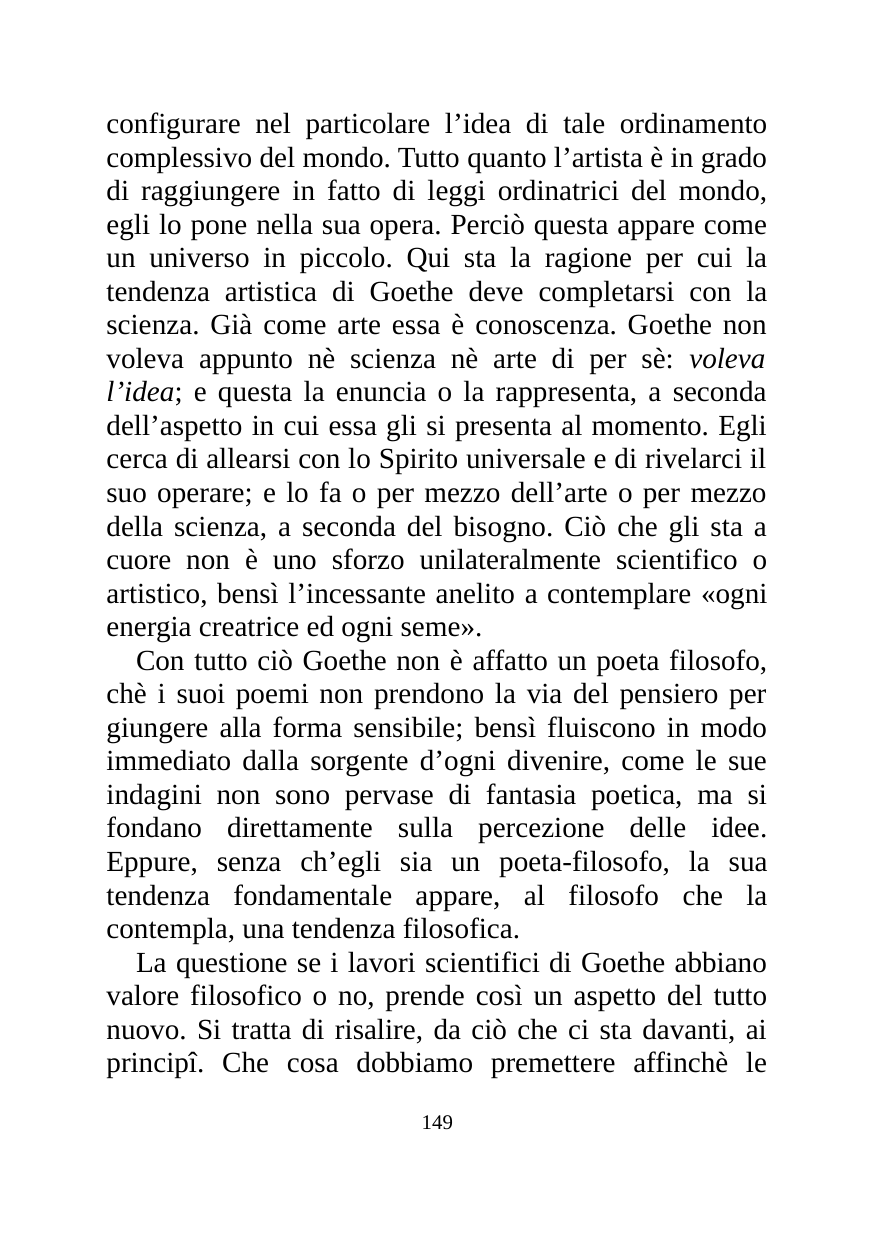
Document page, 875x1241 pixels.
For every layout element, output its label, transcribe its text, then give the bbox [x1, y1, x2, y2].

text Con tutto ciò Goethe non è affatto un poeta filosofo, chè i suoi poemi non prendono la via del pensiero per giungere alla forma sensibile; bensì fluiscono in modo immediato dalla sorgente d’ogni divenire, come le sue indagini non sono pervase di fantasia poetica, ma si fondano direttamente sulla percezione delle idee. Eppure, senza ch’egli sia un poeta-filosofo, la sua tendenza fondamentale appare, al filosofo che la contempla, una tendenza filosofica. [106, 643, 768, 945]
text configurare nel particolare l’idea di tale ordinamento complessivo del mondo. Tutto quanto l’artista è in grado di raggiungere in fatto di leggi ordinatrici del mondo, egli lo pone nella sua opera. Perciò questa appare come un universo in piccolo. Qui sta la ragione per cui la tendenza artistica di Goethe deve completarsi con la scienza. Già come arte essa è conoscenza. Goethe non voleva appunto nè scienza nè arte di per sè: voleva l’idea; e questa la enuncia o la rappresenta, a seconda dell’aspetto in cui essa gli si presenta al momento. Egli cerca di allearsi con lo Spirito universale e di rivelarci il suo operare; e lo fa o per mezzo dell’arte o per mezzo della scienza, a seconda del bisogno. Ciò che gli sta a cuore non è uno sforzo unilateralmente scientifico o artistico, bensì l’incessante anelito a contemplare «ogni energia creatrice ed ogni seme». [106, 106, 768, 643]
text La questione se i lavori scientifici di Goethe abbiano valore filosofico o no, prende così un aspetto del tutto nuovo. Si tratta di risalire, da ciò che ci sta davanti, ai principî. Che cosa dobbiamo premettere affinchè le [106, 945, 768, 1079]
